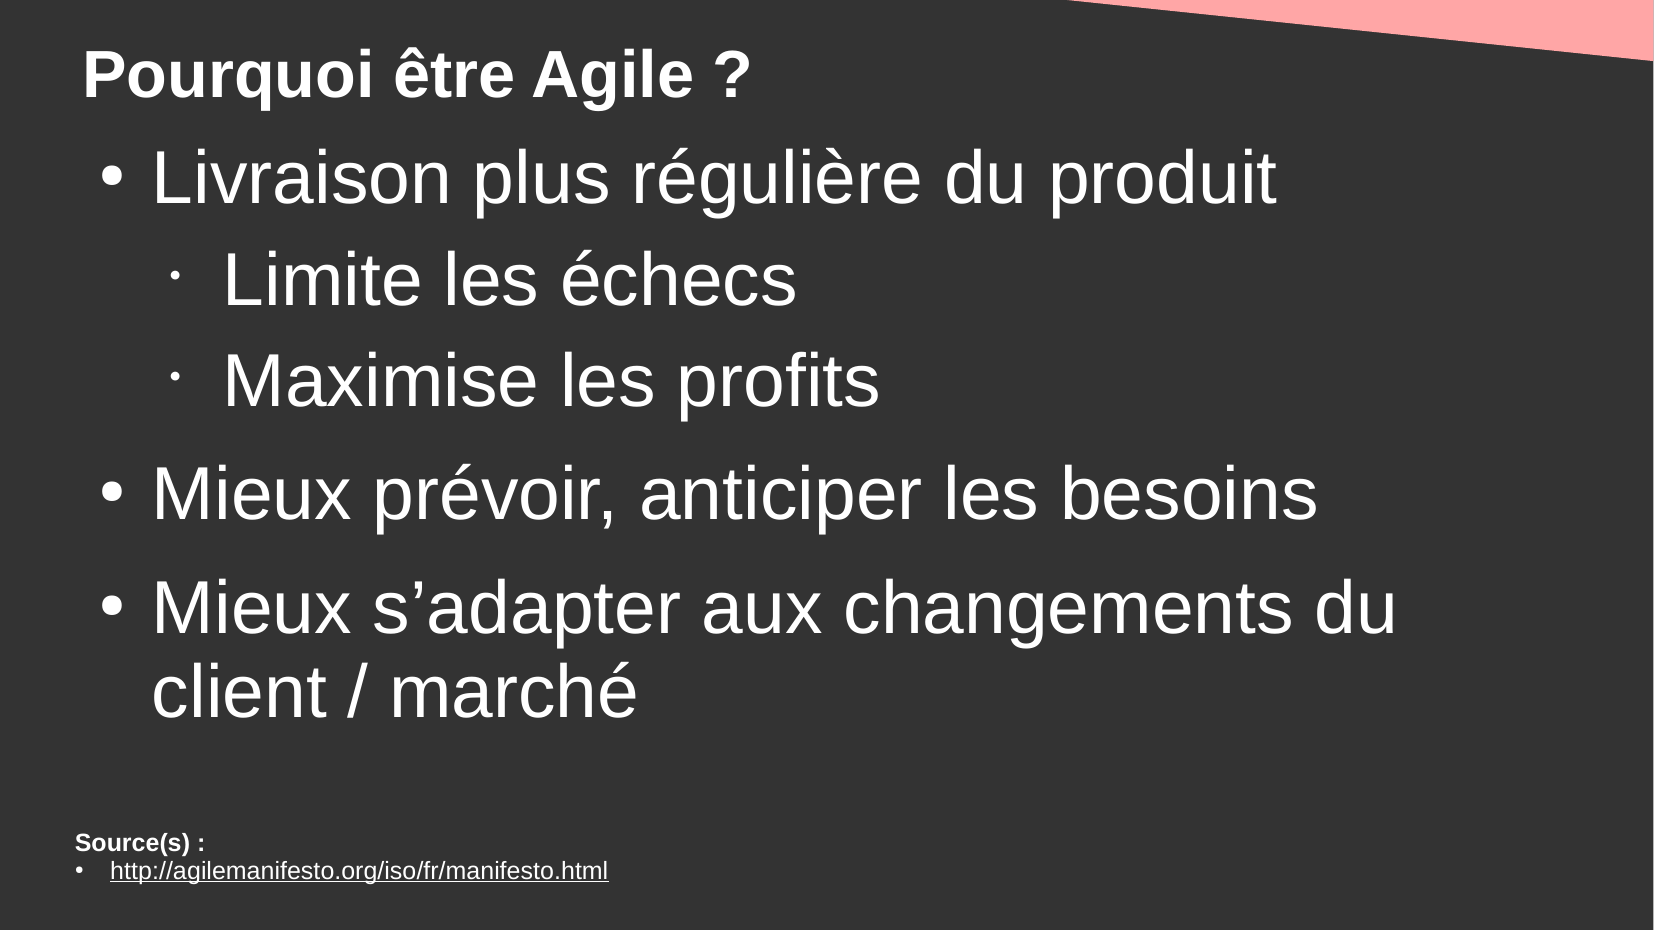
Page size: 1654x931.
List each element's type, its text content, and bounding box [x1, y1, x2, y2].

list Livraison plus régulière du produit Limite les échecs Maximise les profits Mieux prévoir, anticiper les besoins Mieux s’adapter aux changements du client / marché [80, 135, 1620, 777]
text_box [1067, 0, 1654, 62]
text_box Source(s) : http://agilemanifesto.org/iso/fr/manifesto.html [60, 821, 1546, 921]
title Pourquoi être Agile ? [82, 37, 1571, 122]
